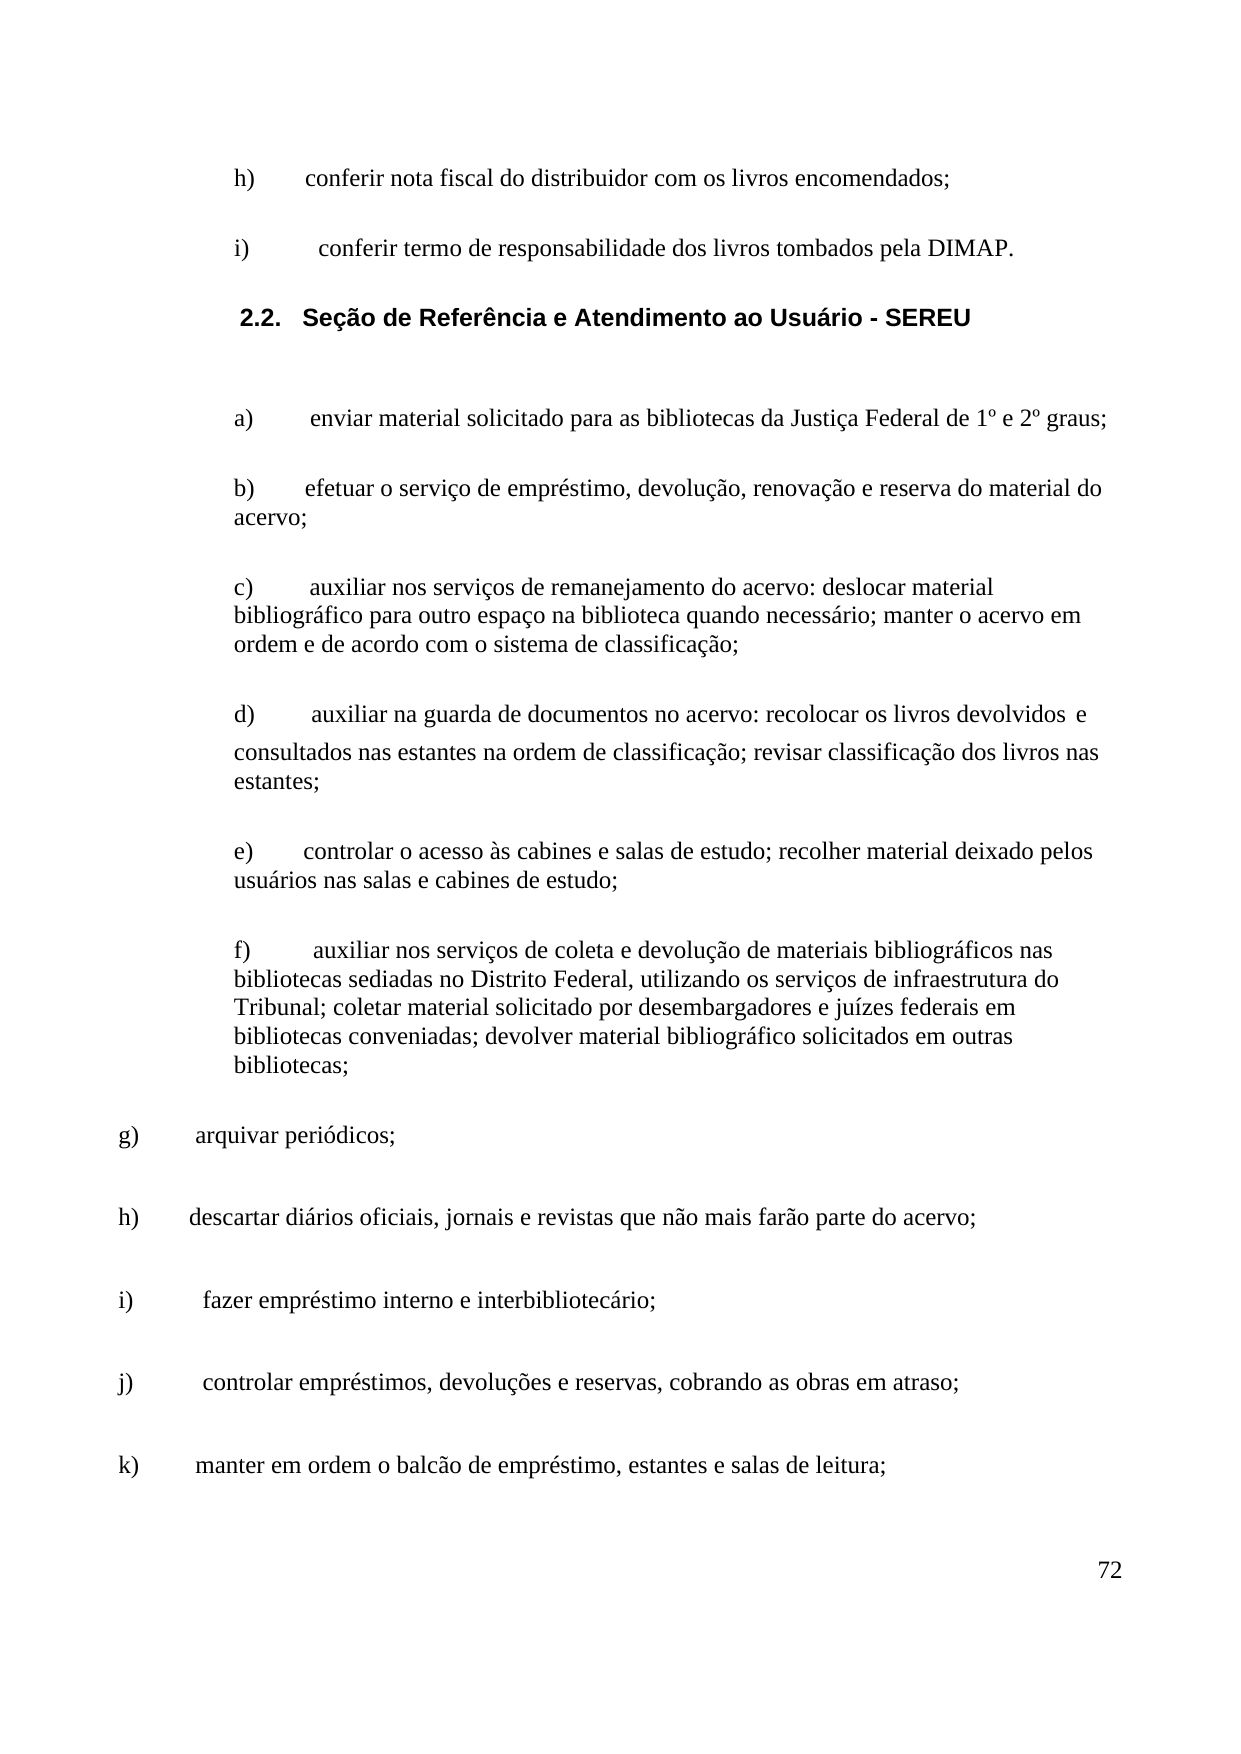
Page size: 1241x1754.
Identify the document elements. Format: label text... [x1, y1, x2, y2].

text k) manter em ordem o balcão de empréstimo, estantes e salas de leitura; [118, 1450, 1122, 1479]
text i) fazer empréstimo interno e interbibliotecário; [118, 1285, 1122, 1314]
text h) descartar diários oficiais, jornais e revistas que não mais farão parte do acervo; [118, 1202, 1122, 1231]
text g) arquivar periódicos; [118, 1120, 1122, 1149]
text a) enviar material solicitado para as bibliotecas da Justiça Federal de 1º e 2º graus; [234, 403, 1122, 432]
text b) efetuar o serviço de empréstimo, devolução, renovação e reserva do material do acervo; [234, 473, 1106, 530]
text f) auxiliar nos serviços de coleta e devolução de materiais bibliográficos nas bibliotecas sediadas no Distrito Federal, utilizando os serviços de infraestrutura do Tribunal; coletar material solicitado por desembargadores e juízes federais em bibliotecas conveniadas; devolver material bibliográfico solicitados em outras bibliotecas; [234, 935, 1106, 1079]
text e) controlar o acesso às cabines e salas de estudo; recolher material deixado pelos usuários nas salas e cabines de estudo; [234, 836, 1106, 894]
text consultados nas estantes na ordem de classificação; revisar classificação dos livros nas estantes; [234, 737, 1122, 795]
text d) auxiliar na guarda de documentos no acervo: recolocar os livros devolvidos e [234, 699, 1122, 728]
text h) conferir nota fiscal do distribuidor com os livros encomendados; [234, 163, 1122, 192]
text j) controlar empréstimos, devoluções e reservas, cobrando as obras em atraso; [118, 1367, 1122, 1396]
subtitle 2.2. Seção de Referência e Atendimento ao Usuário - SEREU [239, 303, 1072, 332]
text c) auxiliar nos serviços de remanejamento do acervo: deslocar material bibliográfico para outro espaço na biblioteca quando necessário; manter o acervo em ordem e de acordo com o sistema de classificação; [234, 572, 1106, 658]
text i) conferir termo de responsabilidade dos livros tombados pela DIMAP. [234, 233, 1122, 262]
